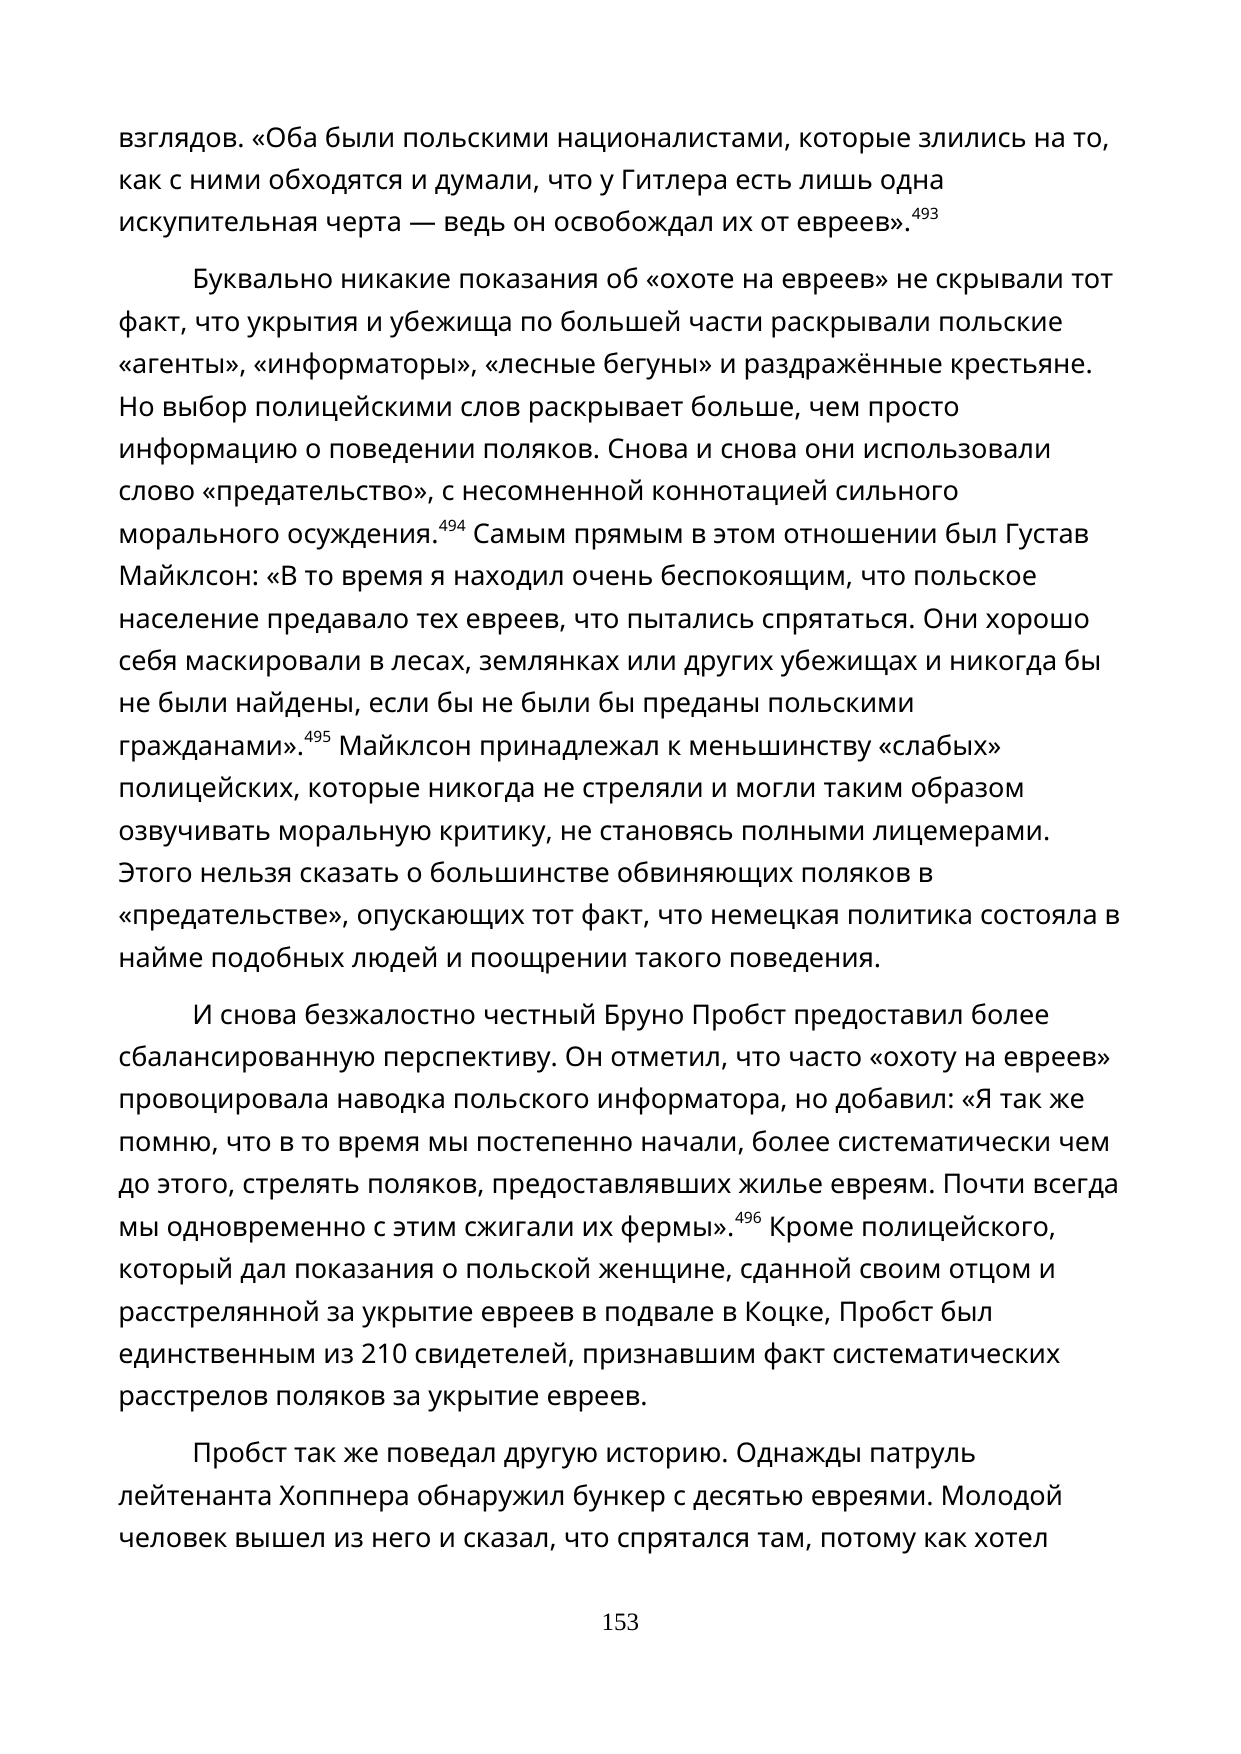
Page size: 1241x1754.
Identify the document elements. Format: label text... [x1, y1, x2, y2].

text взглядов. «Оба были польскими националистами, которые злились на то, как с ними обходятся и думали, что у Гитлера есть лишь одна искупительная черта — ведь он освобождал их от евреев». [118, 118, 1122, 240]
text Пробст так же поведал другую историю. Однажды патруль лейтенанта Хоппнера обнаружил бункер с десятью евреями. Молодой человек вышел из него и сказал, что спрятался там, потому как хотел [118, 1434, 1122, 1555]
text И снова безжалостно честный Бруно Пробст предоставил более сбалансированную перспективу. Он отметил, что часто «охоту на евреев» провоцировала наводка польского информатора, но добавил: «Я так же помню, что в то время мы постепенно начали, более систематически чем до этого, стрелять поляков, предоставлявших жилье евреям. Почти всегда мы одновременно с этим сжигали их фермы». Кроме полицейского, который дал показания о польской женщине, сданной своим отцом и расстрелянной за укрытие евреев в подвале в Коцке, Пробст был единственным из 210 свидетелей, признавшим факт систематических расстрелов поляков за укрытие евреев. [118, 995, 1122, 1414]
text Буквально никакие показания об «охоте на евреев» не скрывали тот факт, что укрытия и убежища по большей части раскрывали польские «агенты», «информаторы», «лесные бегуны» и раздражённые крестьяне. Но выбор полицейскими слов раскрывает больше, чем просто информацию о поведении поляков. Снова и снова они использовали слово «предательство», с несомненной коннотацией сильного морального осуждения. Самым прямым в этом отношении был Густав Майклсон: «В то время я находил очень беспокоящим, что польское население предавало тех евреев, что пытались спрятаться. Они хорошо себя маскировали в лесах, землянках или других убежищах и никогда бы не были найдены, если бы не были бы преданы польскими гражданами». Майклсон принадлежал к меньшинству «слабых» полицейских, которые никогда не стреляли и могли таким образом озвучивать моральную критику, не становясь полными лицемерами. Этого нельзя сказать о большинстве обвиняющих поляков в «предательстве», опускающих тот факт, что немецкая политика состояла в найме подобных людей и поощрении такого поведения. [118, 260, 1122, 975]
